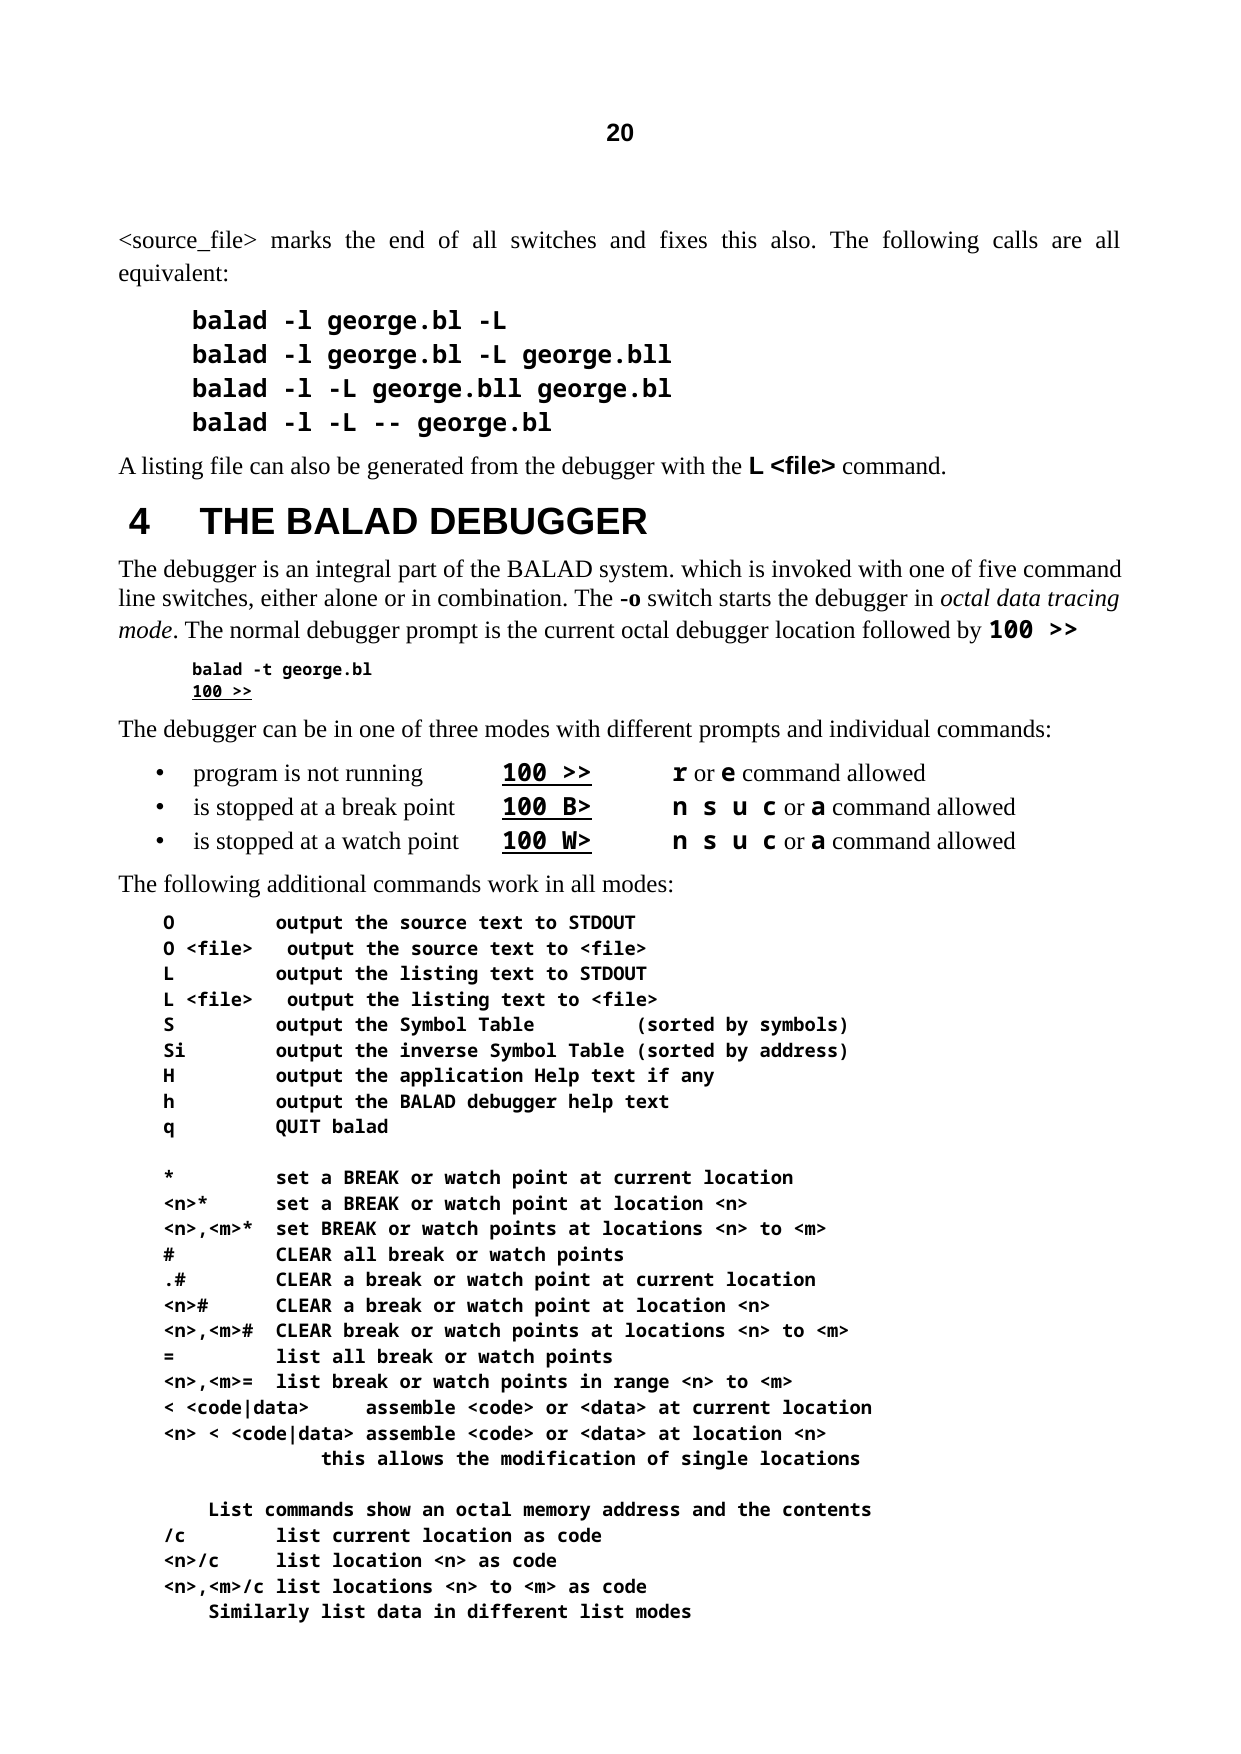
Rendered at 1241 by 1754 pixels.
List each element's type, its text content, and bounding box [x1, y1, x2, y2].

text The following additional commands work in all modes: [118, 869, 1122, 898]
text <n>,<m>* set BREAK or watch points at locations <n> to <m> [118, 1216, 1122, 1241]
text L output the listing text to STDOUT [118, 960, 1122, 986]
list is stopped at a watch point 100 W> n s u c or a command allowed [156, 823, 1122, 857]
text H output the application Help text if any [118, 1062, 1122, 1088]
text <n>,<m># CLEAR break or watch points at locations <n> to <m> [118, 1318, 1122, 1343]
text List commands show an octal memory address and the contents [118, 1496, 1122, 1522]
text <n> < <code|data> assemble <code> or <data> at location <n> [118, 1420, 1122, 1445]
text The debugger is an integral part of the BALAD system. which is invoked with one of five command line switches, either alone or in combination. The -o switch starts the debugger in octal data tracing mode. The normal debugger prompt is the current octal debugger location followed by 100 >> [118, 554, 1122, 645]
text O output the source text to STDOUT [118, 909, 1122, 935]
text The debugger can be in one of three modes with different prompts and individual commands: [118, 714, 1122, 743]
text O <file> output the source text to <file> [118, 935, 1122, 960]
text A listing file can also be generated from the debugger with the L <file> command. [118, 451, 1122, 479]
text <source_file> marks the end of all switches and fixes this also. The following calls are all equivalent: [118, 225, 1122, 287]
text balad -l george.bl -L balad -l george.bl -L george.bll balad -l -L george.bll george.bl balad -l -L -- george.bl [192, 303, 1122, 439]
text < <code|data> assemble <code> or <data> at current location [118, 1394, 1122, 1420]
text <n>,<m>= list break or watch points in range <n> to <m> [118, 1369, 1122, 1394]
text = list all break or watch points [118, 1343, 1122, 1369]
list program is not running 100 >> r or e command allowed [156, 755, 1122, 789]
text # CLEAR all break or watch points [118, 1241, 1122, 1267]
text Similarly list data in different list modes [118, 1598, 1122, 1624]
text q QUIT balad [118, 1113, 1122, 1139]
subtitle THE BALAD DEBUGGER [118, 498, 1122, 542]
text <n>,<m>/c list locations <n> to <m> as code [118, 1573, 1122, 1598]
text balad -t george.bl 100 >> [192, 657, 1122, 703]
text * set a BREAK or watch point at current location [118, 1164, 1122, 1190]
text this allows the modification of single locations [118, 1445, 1122, 1471]
text <n>* set a BREAK or watch point at location <n> [118, 1190, 1122, 1216]
text <n># CLEAR a break or watch point at location <n> [118, 1292, 1122, 1318]
text h output the BALAD debugger help text [118, 1088, 1122, 1113]
text L <file> output the listing text to <file> [118, 986, 1122, 1011]
text S output the Symbol Table (sorted by symbols) [118, 1011, 1122, 1037]
text <n>/c list location <n> as code [118, 1547, 1122, 1573]
text .# CLEAR a break or watch point at current location [118, 1267, 1122, 1292]
text /c list current location as code [118, 1522, 1122, 1547]
text Si output the inverse Symbol Table (sorted by address) [118, 1037, 1122, 1062]
list is stopped at a break point 100 B> n s u c or a command allowed [156, 789, 1122, 823]
